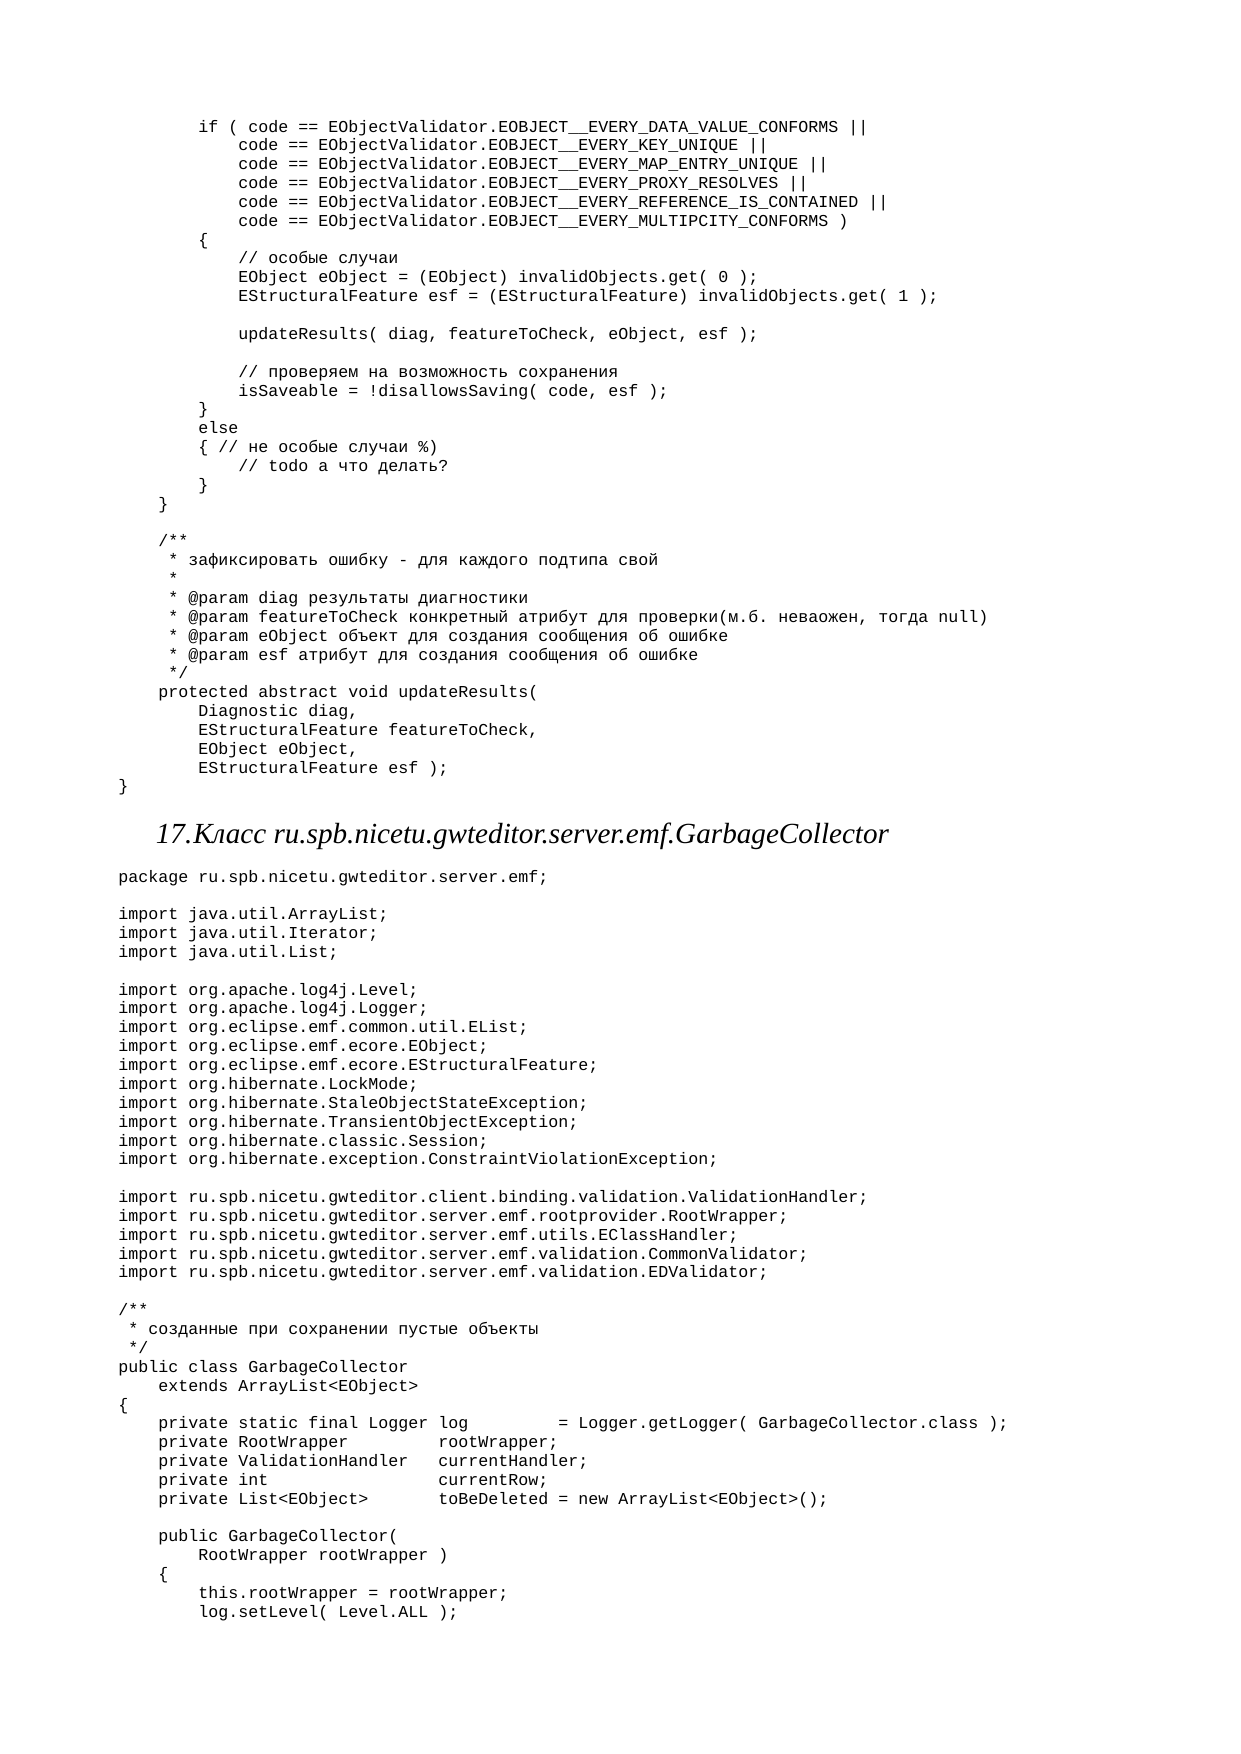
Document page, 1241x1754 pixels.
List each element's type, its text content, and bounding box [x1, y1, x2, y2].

text // проверяем на возможность сохранения [118, 363, 1122, 382]
text { [118, 231, 1122, 250]
text EObject eObject, [118, 740, 1122, 759]
text public class GarbageCollector [118, 1358, 1122, 1377]
text log.setLevel( Level.ALL ); [118, 1603, 1122, 1622]
text public GarbageCollector( [118, 1528, 1122, 1547]
text * @param diag результаты диагностики [118, 589, 1122, 608]
text private RootWrapper rootWrapper; [118, 1434, 1122, 1453]
text code == EObjectValidator.EOBJECT__EVERY_MAP_ENTRY_UNIQUE || [118, 156, 1122, 175]
text /** [118, 1302, 1122, 1321]
text EObject eObject = (EObject) invalidObjects.get( 0 ); [118, 269, 1122, 288]
text import ru.spb.nicetu.gwteditor.client.binding.validation.ValidationHandler; [118, 1189, 1122, 1207]
text * зафиксировать ошибку - для каждого подтипа свой [118, 552, 1122, 571]
text code == EObjectValidator.EOBJECT__EVERY_REFERENCE_IS_CONTAINED || [118, 193, 1122, 212]
text code == EObjectValidator.EOBJECT__EVERY_PROXY_RESOLVES || [118, 175, 1122, 193]
text */ [118, 665, 1122, 684]
text package ru.spb.nicetu.gwteditor.server.emf; [118, 868, 1122, 887]
text isSaveable = !disallowsSaving( code, esf ); [118, 382, 1122, 401]
text EStructuralFeature esf ); [118, 759, 1122, 778]
text import org.apache.log4j.Logger; [118, 1000, 1122, 1019]
text import org.hibernate.exception.ConstraintViolationException; [118, 1151, 1122, 1170]
text extends ArrayList<EObject> [118, 1377, 1122, 1396]
text * @param featureToCheck конкретный атрибут для проверки(м.б. неваожен, тогда null) [118, 608, 1122, 627]
text import ru.spb.nicetu.gwteditor.server.emf.validation.CommonValidator; [118, 1245, 1122, 1264]
text * @param esf атрибут для создания сообщения об ошибке [118, 646, 1122, 665]
text else [118, 420, 1122, 439]
text // особые случаи [118, 250, 1122, 269]
text private int currentRow; [118, 1471, 1122, 1490]
text import java.util.List; [118, 943, 1122, 962]
text /** [118, 533, 1122, 552]
text EStructuralFeature featureToCheck, [118, 721, 1122, 740]
text private List<EObject> toBeDeleted = new ArrayList<EObject>(); [118, 1490, 1122, 1509]
text Diagnostic diag, [118, 703, 1122, 721]
list Класс ru.spb.nicetu.gwteditor.server.emf.GarbageCollector [156, 816, 1122, 849]
text import java.util.ArrayList; [118, 906, 1122, 925]
text import ru.spb.nicetu.gwteditor.server.emf.validation.EDValidator; [118, 1264, 1122, 1283]
text protected abstract void updateResults( [118, 684, 1122, 703]
text } [118, 476, 1122, 495]
text if ( code == EObjectValidator.EOBJECT__EVERY_DATA_VALUE_CONFORMS || [118, 118, 1122, 137]
text import org.apache.log4j.Level; [118, 981, 1122, 1000]
text // todo а что делать? [118, 457, 1122, 476]
text updateResults( diag, featureToCheck, eObject, esf ); [118, 326, 1122, 344]
text import java.util.Iterator; [118, 925, 1122, 943]
text } [118, 401, 1122, 420]
text * созданные при сохранении пустые объекты [118, 1321, 1122, 1339]
text import ru.spb.nicetu.gwteditor.server.emf.utils.EClassHandler; [118, 1226, 1122, 1245]
text * @param eObject объект для создания сообщения об ошибке [118, 627, 1122, 646]
text import org.eclipse.emf.ecore.EStructuralFeature; [118, 1057, 1122, 1076]
text { [118, 1396, 1122, 1415]
text import org.hibernate.TransientObjectException; [118, 1113, 1122, 1132]
text import org.hibernate.LockMode; [118, 1076, 1122, 1094]
text import ru.spb.nicetu.gwteditor.server.emf.rootprovider.RootWrapper; [118, 1207, 1122, 1226]
text EStructuralFeature esf = (EStructuralFeature) invalidObjects.get( 1 ); [118, 288, 1122, 307]
text { // не особые случаи %) [118, 439, 1122, 457]
text import org.eclipse.emf.common.util.EList; [118, 1019, 1122, 1038]
text */ [118, 1339, 1122, 1358]
text private static final Logger log = Logger.getLogger( GarbageCollector.class ); [118, 1415, 1122, 1434]
text import org.hibernate.classic.Session; [118, 1132, 1122, 1151]
text import org.hibernate.StaleObjectStateException; [118, 1094, 1122, 1113]
text { [118, 1566, 1122, 1584]
text } [118, 778, 1122, 797]
text private ValidationHandler currentHandler; [118, 1453, 1122, 1471]
text code == EObjectValidator.EOBJECT__EVERY_MULTIPCITY_CONFORMS ) [118, 212, 1122, 231]
text } [118, 495, 1122, 514]
text RootWrapper rootWrapper ) [118, 1547, 1122, 1566]
text code == EObjectValidator.EOBJECT__EVERY_KEY_UNIQUE || [118, 137, 1122, 156]
text import org.eclipse.emf.ecore.EObject; [118, 1038, 1122, 1057]
text * [118, 571, 1122, 589]
text this.rootWrapper = rootWrapper; [118, 1584, 1122, 1603]
